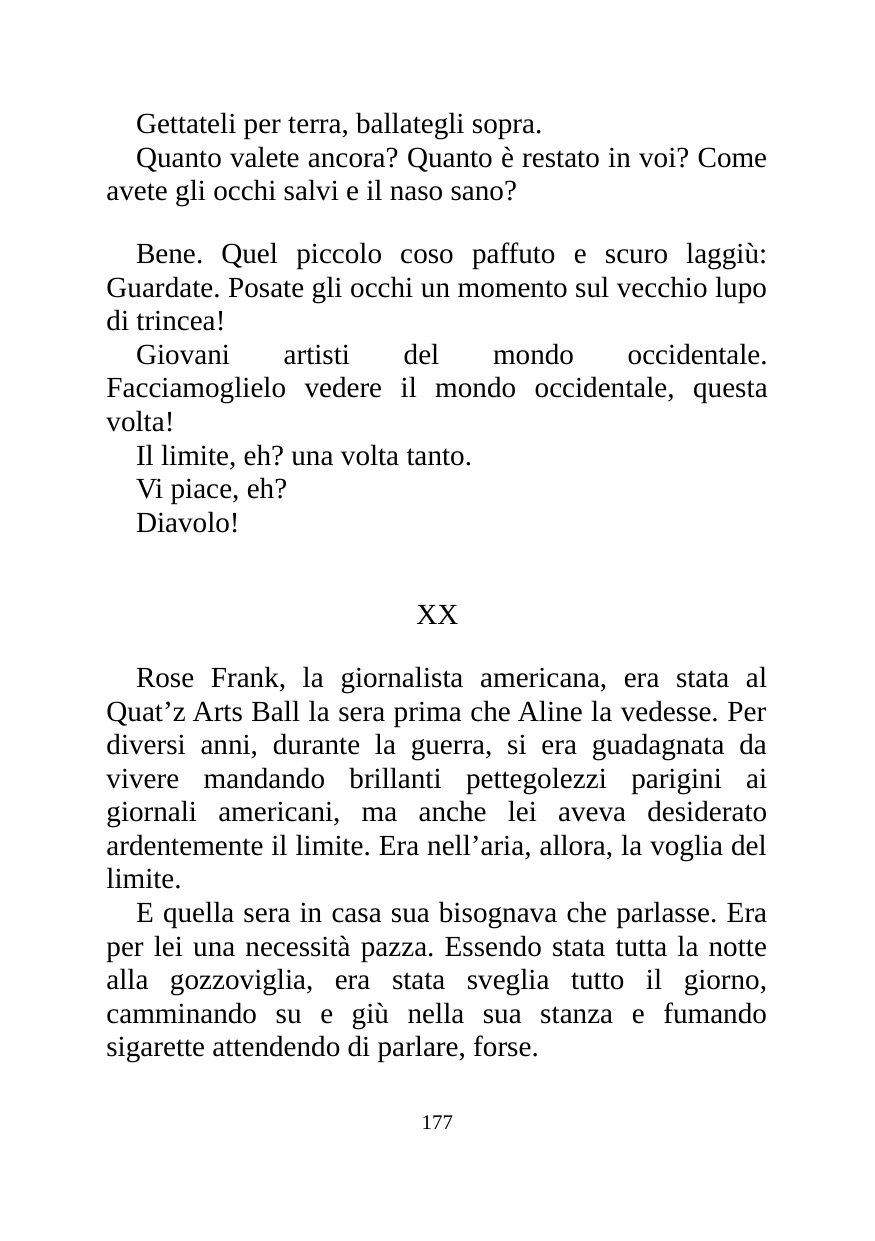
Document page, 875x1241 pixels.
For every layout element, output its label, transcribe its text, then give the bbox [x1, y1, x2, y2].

text Il limite, eh? una volta tanto. [106, 438, 768, 471]
text Gettateli per terra, ballategli sopra. [106, 106, 768, 140]
text Rose Frank, la giornalista americana, era stata al Quat’z Arts Ball la sera prima che Aline la vedesse. Per diversi anni, durante la guerra, si era guadagnata da vivere mandando brillanti pettegolezzi parigini ai giornali americani, ma anche lei aveva desiderato ardentemente il limite. Era nell’aria, allora, la voglia del limite. [106, 660, 768, 895]
subtitle XX [106, 597, 768, 631]
text Diavolo! [106, 505, 768, 538]
text Giovani artisti del mondo occidentale. Facciamoglielo vedere il mondo occidentale, questa volta! [106, 337, 768, 438]
text Bene. Quel piccolo coso paffuto e scuro laggiù: Guardate. Posate gli occhi un momento sul vecchio lupo di trincea! [106, 236, 768, 337]
text Quanto valete ancora? Quanto è restato in voi? Come avete gli occhi salvi e il naso sano? [106, 140, 768, 207]
text E quella sera in casa sua bisognava che parlasse. Era per lei una necessità pazza. Essendo stata tutta la notte alla gozzoviglia, era stata sveglia tutto il giorno, camminando su e giù nella sua stanza e fumando sigarette attendendo di parlare, forse. [106, 895, 768, 1063]
text Vi piace, eh? [106, 471, 768, 505]
